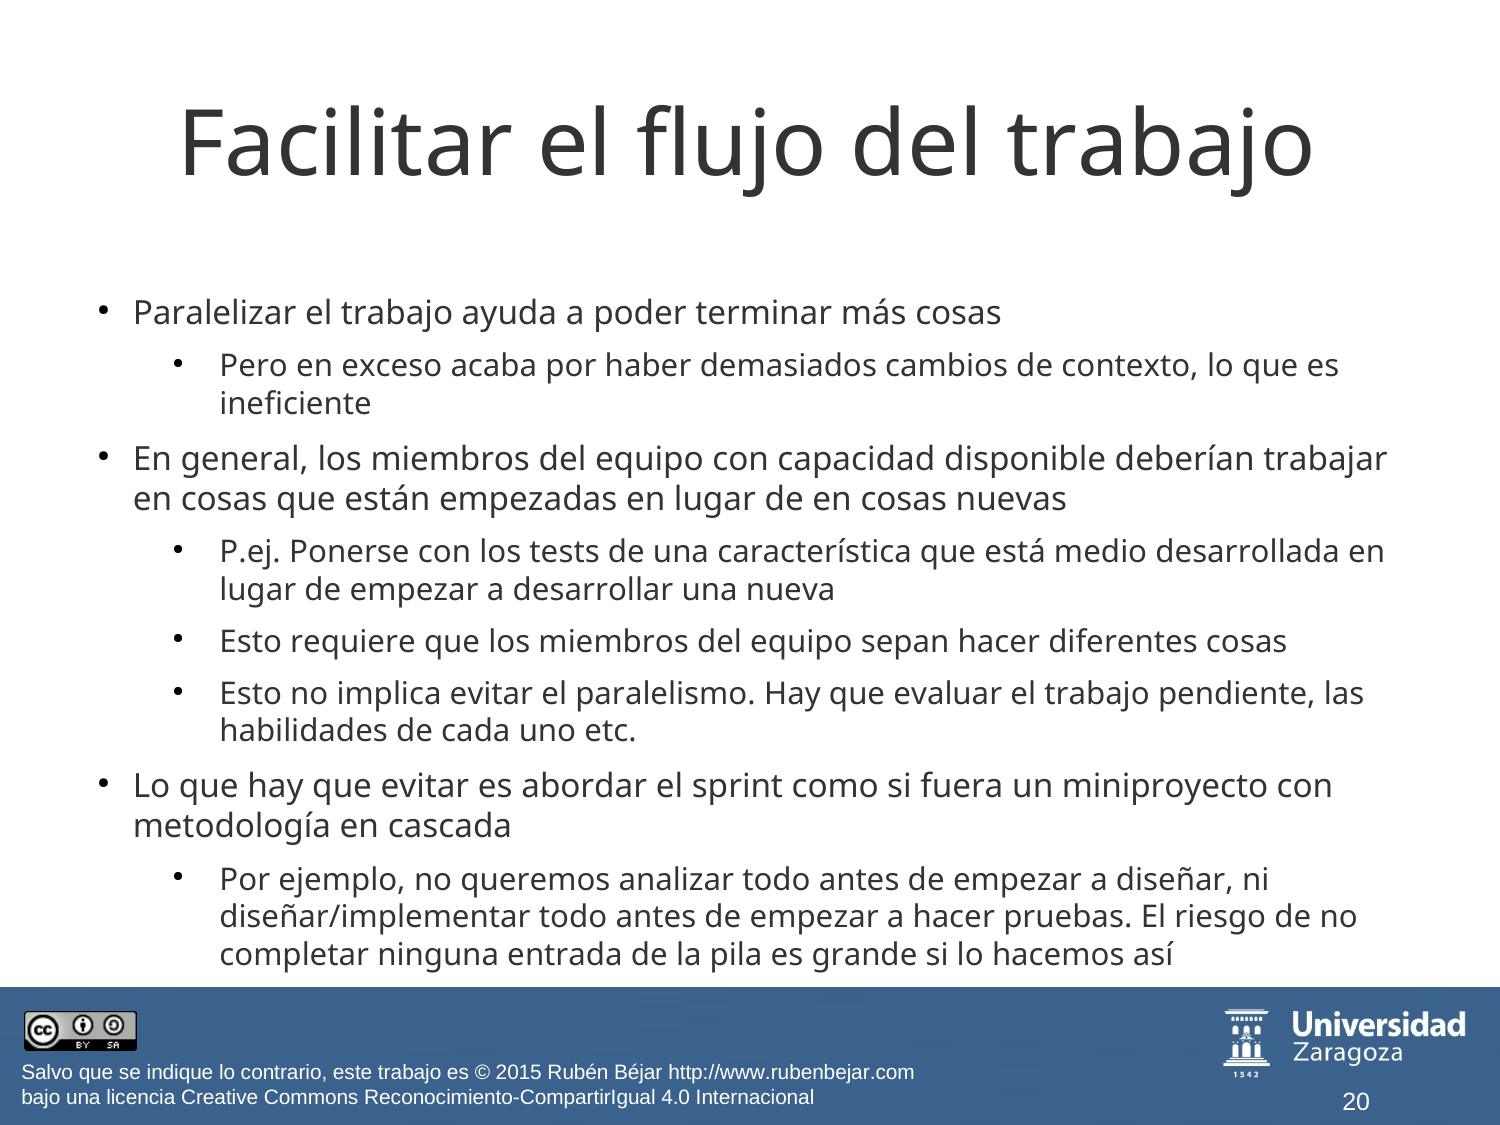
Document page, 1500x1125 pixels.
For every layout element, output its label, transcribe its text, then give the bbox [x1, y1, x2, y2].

title Facilitar el flujo del trabajo [74, 21, 1420, 257]
picture [0, 987, 1500, 1125]
list Paralelizar el trabajo ayuda a poder terminar más cosas Pero en exceso acaba por haber demasiados cambios de contexto, lo que es ineficiente En general, los miembros del equipo con capacidad disponible deberían trabajar en cosas que están empezadas en lugar de en cosas nuevas P.ej. Ponerse con los tests de una característica que está medio desarrollada en lugar de empezar a desarrollar una nueva Esto requiere que los miembros del equipo sepan hacer diferentes cosas Esto no implica evitar el paralelismo. Hay que evaluar el trabajo pendiente, las habilidades de cada uno etc. Lo que hay que evitar es abordar el sprint como si fuera un miniproyecto con metodología en cascada Por ejemplo, no queremos analizar todo antes de empezar a diseñar, ni diseñar/implementar todo antes de empezar a hacer pruebas. El riesgo de no completar ninguna entrada de la pila es grande si lo hacemos así [82, 283, 1418, 957]
